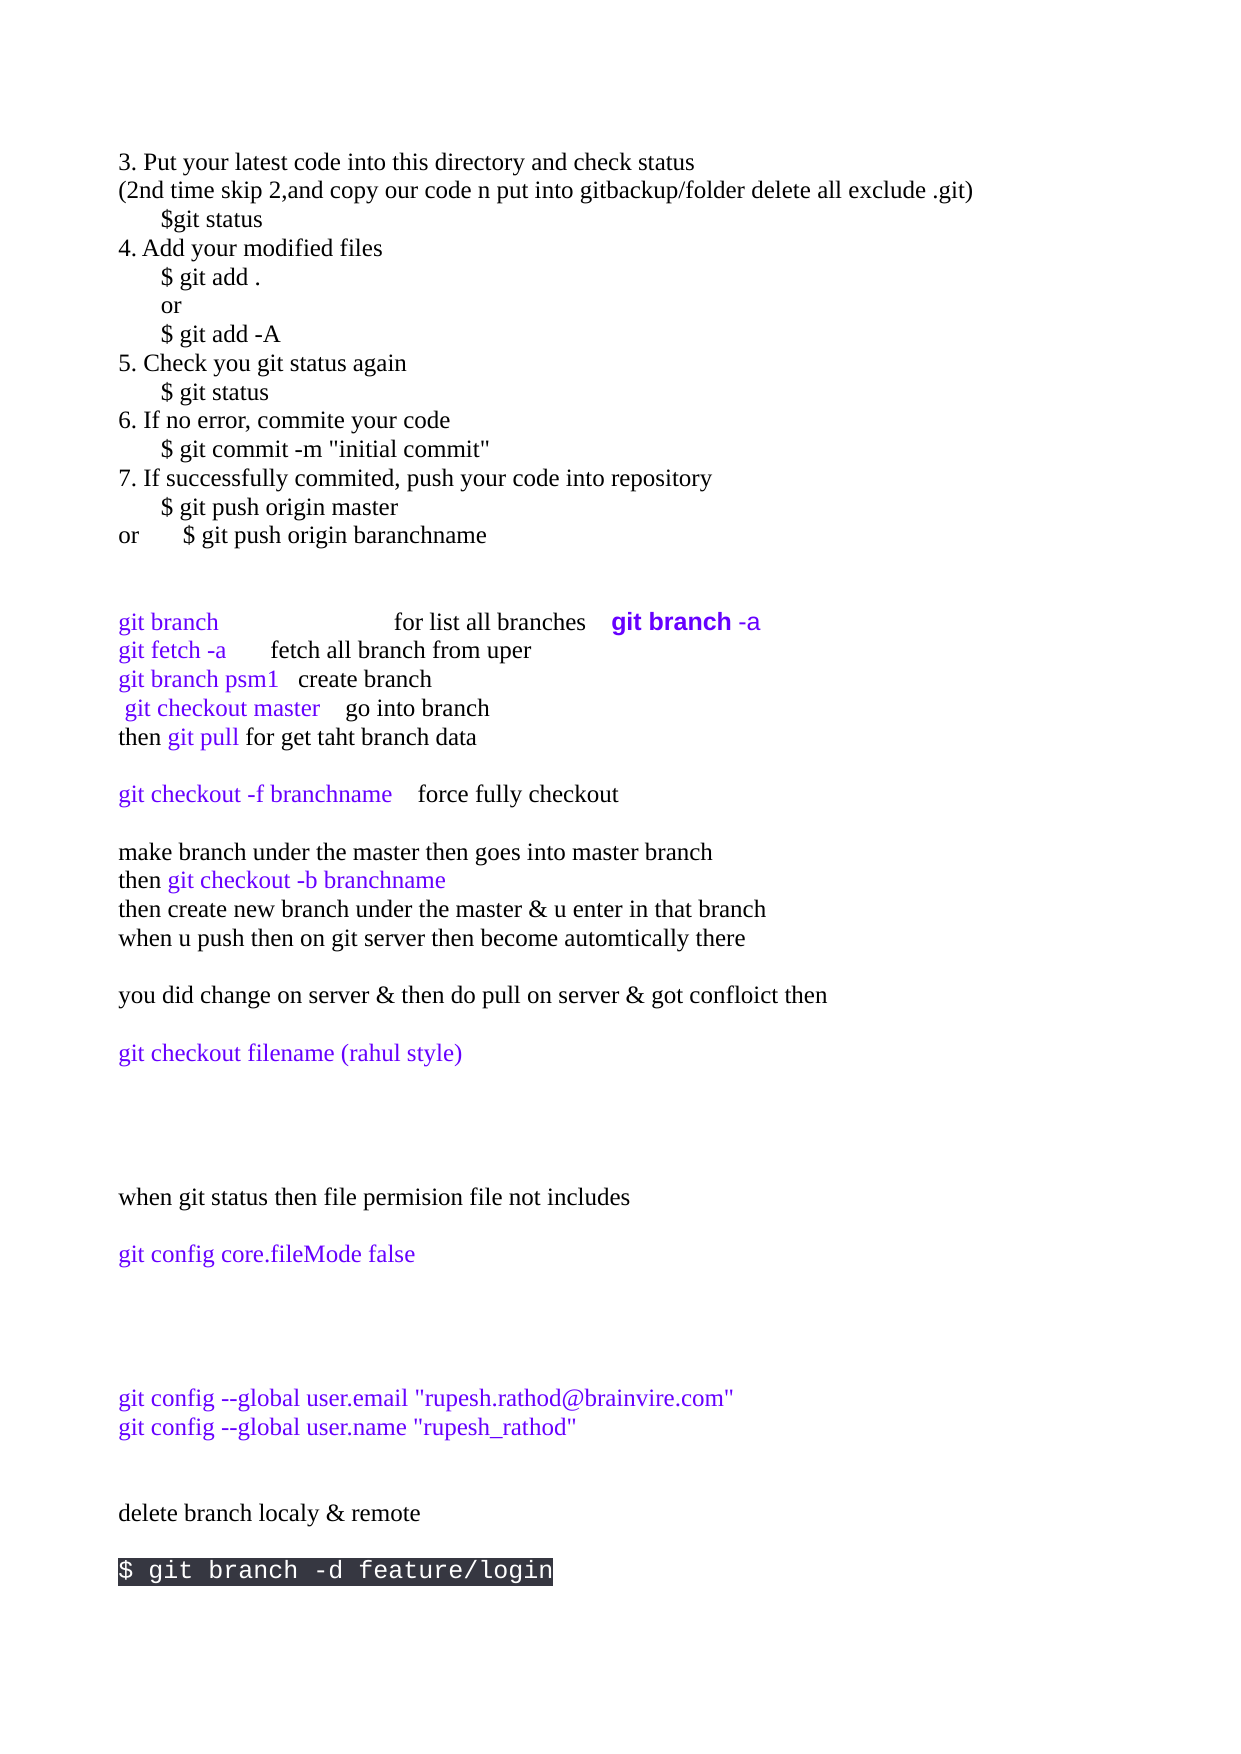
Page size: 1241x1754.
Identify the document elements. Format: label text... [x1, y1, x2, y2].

text 6. If no error, commite your code [118, 406, 1122, 434]
text git config --global user.email "rupesh.rathod@brainvire.com" [118, 1383, 1122, 1412]
text $git status [118, 204, 1122, 233]
text (2nd time skip 2,and copy our code n put into gitbackup/folder delete all exclude .git) [118, 176, 1122, 204]
text delete branch localy & remote [118, 1498, 1122, 1527]
text git fetch -a fetch all branch from uper [118, 636, 1122, 664]
text 3. Put your latest code into this directory and check status [118, 147, 1122, 176]
text git config core.fileMode false [118, 1239, 1122, 1268]
text you did change on server & then do pull on server & got confloict then [118, 981, 1122, 1009]
text git branch for list all branches git branch -a [118, 578, 1122, 636]
text 5. Check you git status again [118, 348, 1122, 377]
text git checkout -f branchname force fully checkout [118, 779, 1122, 808]
text or $ git push origin baranchname [118, 521, 1122, 549]
text $ git add -A [118, 319, 1122, 348]
text $ git branch -d feature/login [118, 1556, 1122, 1586]
text git branch psm1 create branch [118, 664, 1122, 693]
text or [118, 291, 1122, 319]
text then create new branch under the master & u enter in that branch [118, 894, 1122, 923]
text git config --global user.name "rupesh_rathod" [118, 1412, 1122, 1441]
text when u push then on git server then become automtically there [118, 923, 1122, 952]
text git checkout filename (rahul style) [118, 1038, 1122, 1067]
text 7. If successfully commited, push your code into repository [118, 463, 1122, 492]
text when git status then file permision file not includes [118, 1182, 1122, 1211]
text 4. Add your modified files [118, 233, 1122, 262]
text $ git push origin master [118, 492, 1122, 521]
text $ git commit -m "initial commit" [118, 434, 1122, 463]
text then git checkout -b branchname [118, 866, 1122, 894]
text $ git add . [118, 262, 1122, 291]
text make branch under the master then goes into master branch [118, 837, 1122, 866]
text then git pull for get taht branch data [118, 722, 1122, 751]
text git checkout master go into branch [118, 693, 1122, 722]
text $ git status [118, 377, 1122, 406]
